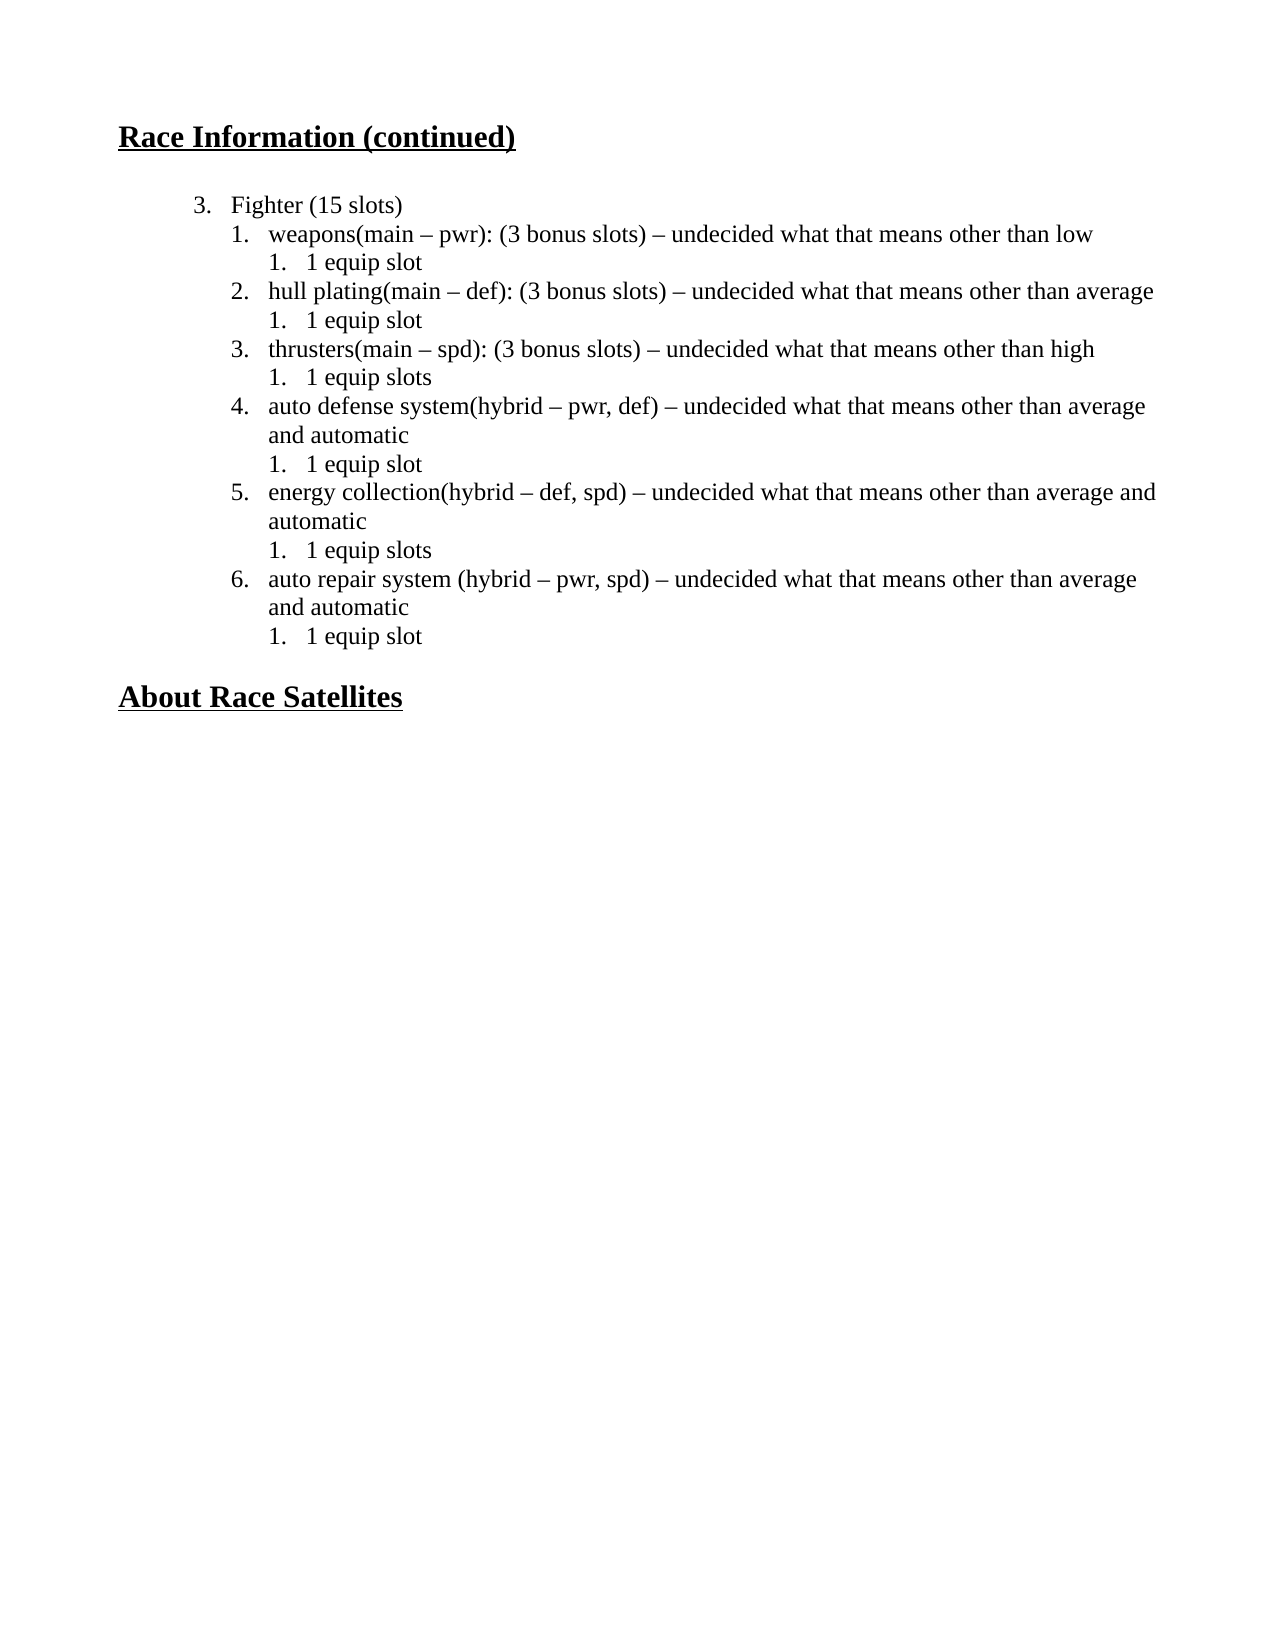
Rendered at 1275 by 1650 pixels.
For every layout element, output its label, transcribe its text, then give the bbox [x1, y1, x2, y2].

list hull plating(main – def): (3 bonus slots) – undecided what that means other than average [231, 276, 1157, 305]
list 1 equip slot [268, 449, 1157, 477]
list energy collection(hybrid – def, spd) – undecided what that means other than average and automatic [231, 477, 1157, 535]
list auto repair system (hybrid – pwr, spd) – undecided what that means other than average and automatic [231, 564, 1157, 621]
text About Race Satellites [118, 679, 1157, 715]
list 1 equip slot [268, 247, 1157, 276]
list 1 equip slot [268, 305, 1157, 334]
list thrusters(main – spd): (3 bonus slots) – undecided what that means other than high [231, 334, 1157, 362]
list 1 equip slot [268, 621, 1157, 650]
list 1 equip slots [268, 362, 1157, 391]
list Fighter (15 slots) [193, 190, 1157, 219]
list weapons(main – pwr): (3 bonus slots) – undecided what that means other than low [231, 219, 1157, 247]
text Race Information (continued) [118, 118, 1157, 154]
list 1 equip slots [268, 535, 1157, 564]
list auto defense system(hybrid – pwr, def) – undecided what that means other than average and automatic [231, 391, 1157, 449]
